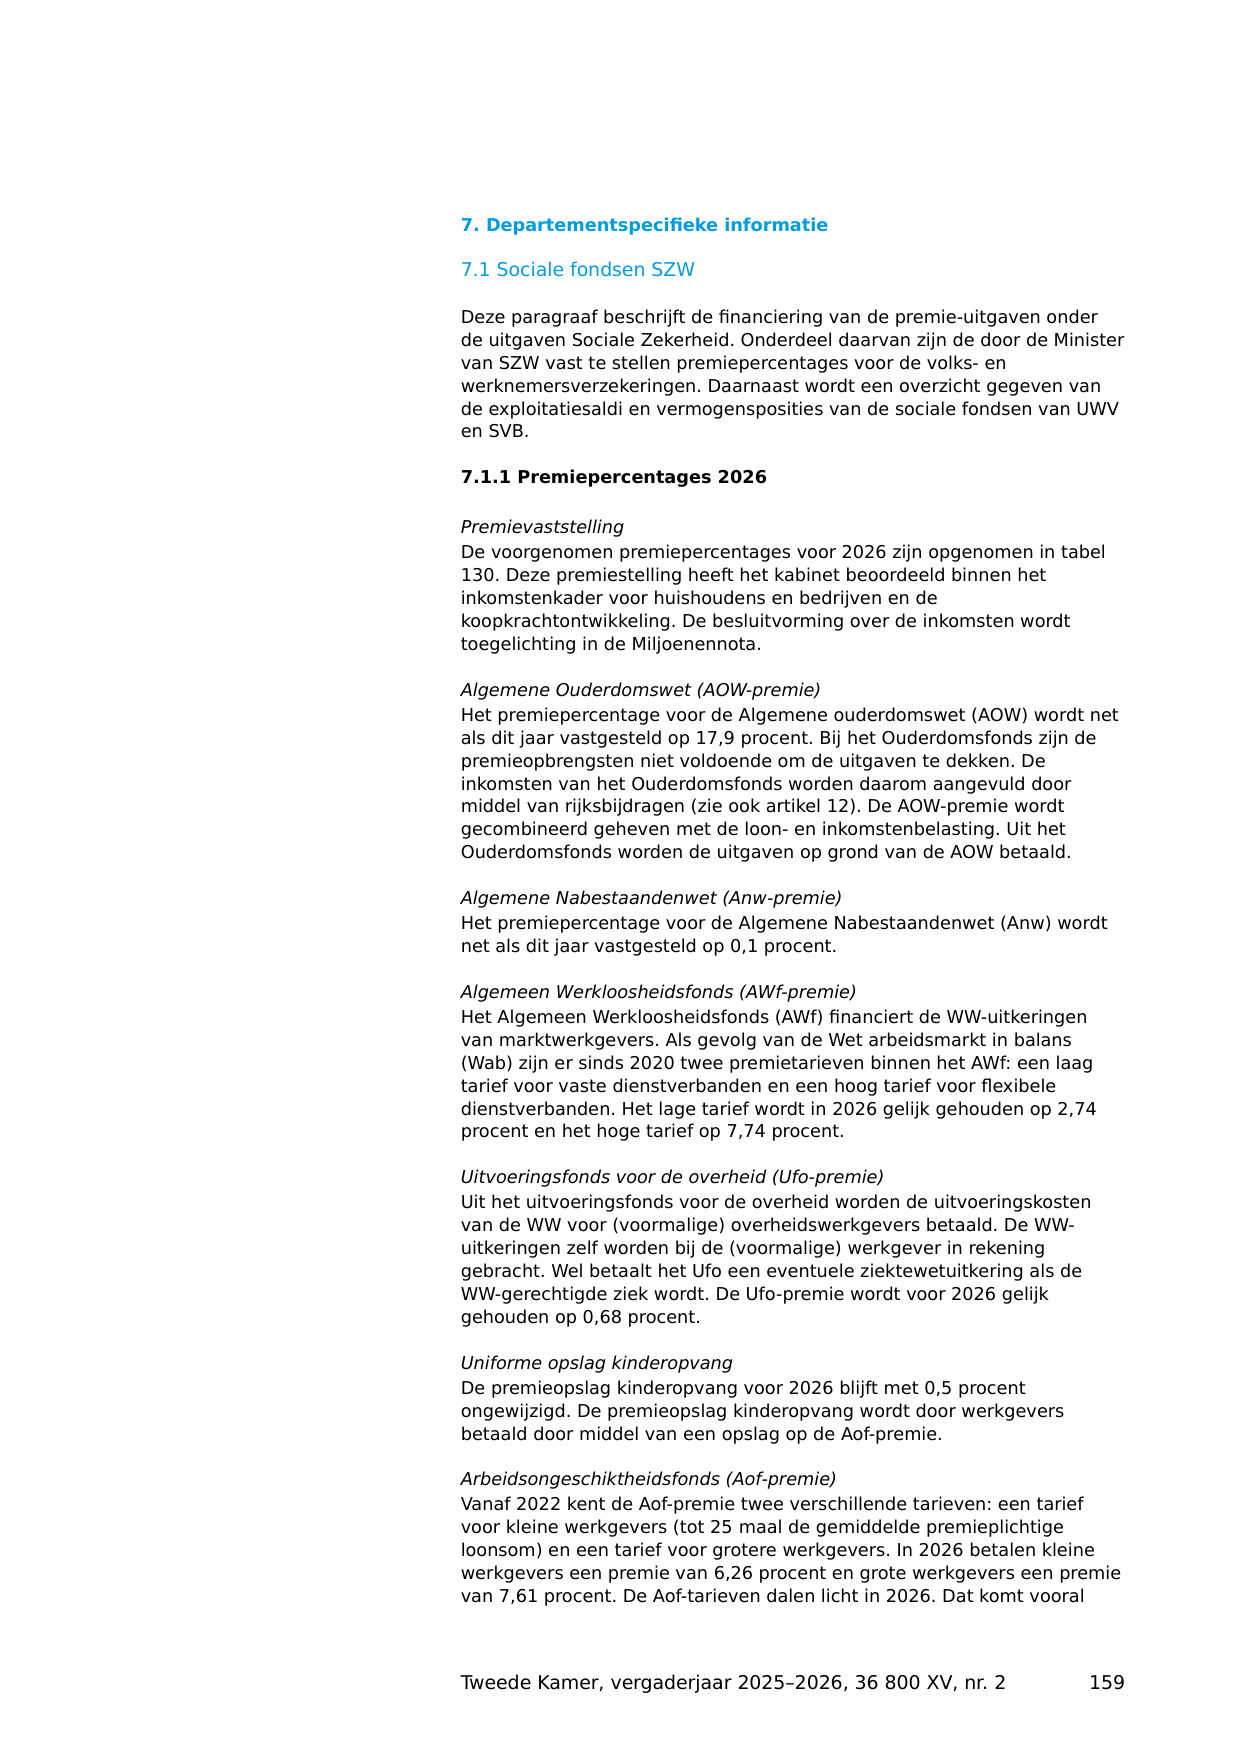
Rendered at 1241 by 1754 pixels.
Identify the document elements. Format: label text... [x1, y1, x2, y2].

text Arbeidsongeschiktheidsfonds (Aof-premie) [461, 1467, 1125, 1490]
text De premieopslag kinderopvang voor 2026 blijft met 0,5 procent ongewijzigd. De premieopslag kinderopvang wordt door werkgevers betaald door middel van een opslag op de Aof-premie. [461, 1376, 1125, 1444]
text Deze paragraaf beschrijft de financiering van de premie-uitgaven onder de uitgaven Sociale Zekerheid. Onderdeel daarvan zijn de door de Minister van SZW vast te stellen premiepercentages voor de volks- en werknemersverzekeringen. Daarnaast wordt een overzicht gegeven van de exploitatiesaldi en vermogensposities van de sociale fondsen van UWV en SVB. [461, 305, 1125, 442]
text Uniforme opslag kinderopvang [461, 1351, 1125, 1374]
text Het premiepercentage voor de Algemene ouderdomswet (AOW) wordt net als dit jaar vastgesteld op 17,9 procent. Bij het Ouderdomsfonds zijn de premieopbrengsten niet voldoende om de uitgaven te dekken. De inkomsten van het Ouderdomsfonds worden daarom aangevuld door middel van rijksbijdragen (zie ook artikel 12). De AOW-premie wordt gecombineerd geheven met de loon- en inkomstenbelasting. Uit het Ouderdomsfonds worden de uitgaven op grond van de AOW betaald. [461, 703, 1125, 863]
text Vanaf 2022 kent de Aof-premie twee verschillende tarieven: een tarief voor kleine werkgevers (tot 25 maal de gemiddelde premieplichtige loonsom) en een tarief voor grotere werkgevers. In 2026 betalen kleine werkgevers een premie van 6,26 procent en grote werkgevers een premie van 7,61 procent. De Aof-tarieven dalen licht in 2026. Dat komt vooral [461, 1492, 1125, 1607]
text Het premiepercentage voor de Algemene Nabestaandenwet (Anw) wordt net als dit jaar vastgesteld op 0,1 procent. [461, 911, 1125, 957]
text De voorgenomen premiepercentages voor 2026 zijn opgenomen in tabel 130. Deze premiestelling heeft het kabinet beoordeeld binnen het inkomstenkader voor huishoudens en bedrijven en de koopkrachtontwikkeling. De besluitvorming over de inkomsten wordt toegelichting in de Miljoenennota. [461, 540, 1125, 655]
text Uitvoeringsfonds voor de overheid (Ufo-premie) [461, 1165, 1125, 1188]
text Algemene Ouderdomswet (AOW-premie) [461, 678, 1125, 701]
text Premievaststelling [461, 515, 1125, 538]
text Algemene Nabestaandenwet (Anw-premie) [461, 886, 1125, 909]
text Uit het uitvoeringsfonds voor de overheid worden de uitvoeringskosten van de WW voor (voormalige) overheidswerkgevers betaald. De WW-uitkeringen zelf worden bij de (voormalige) werkgever in rekening gebracht. Wel betaalt het Ufo een eventuele ziektewetuitkering als de WW-gerechtigde ziek wordt. De Ufo-premie wordt voor 2026 gelijk gehouden op 0,68 procent. [461, 1190, 1125, 1328]
text Het Algemeen Werkloosheidsfonds (AWf) financiert de WW-uitkeringen van marktwerkgevers. Als gevolg van de Wet arbeidsmarkt in balans (Wab) zijn er sinds 2020 twee premietarieven binnen het AWf: een laag tarief voor vaste dienstverbanden en een hoog tarief voor flexibele dienstverbanden. Het lage tarief wordt in 2026 gelijk gehouden op 2,74 procent en het hoge tarief op 7,74 procent. [461, 1005, 1125, 1142]
text Algemeen Werkloosheidsfonds (AWf-premie) [461, 980, 1125, 1003]
title 7.1 Sociale fondsen SZW [461, 259, 1125, 281]
title 7. Departementspecifieke informatie [461, 213, 1125, 236]
text 7.1.1 Premiepercentages 2026 [461, 465, 1125, 488]
